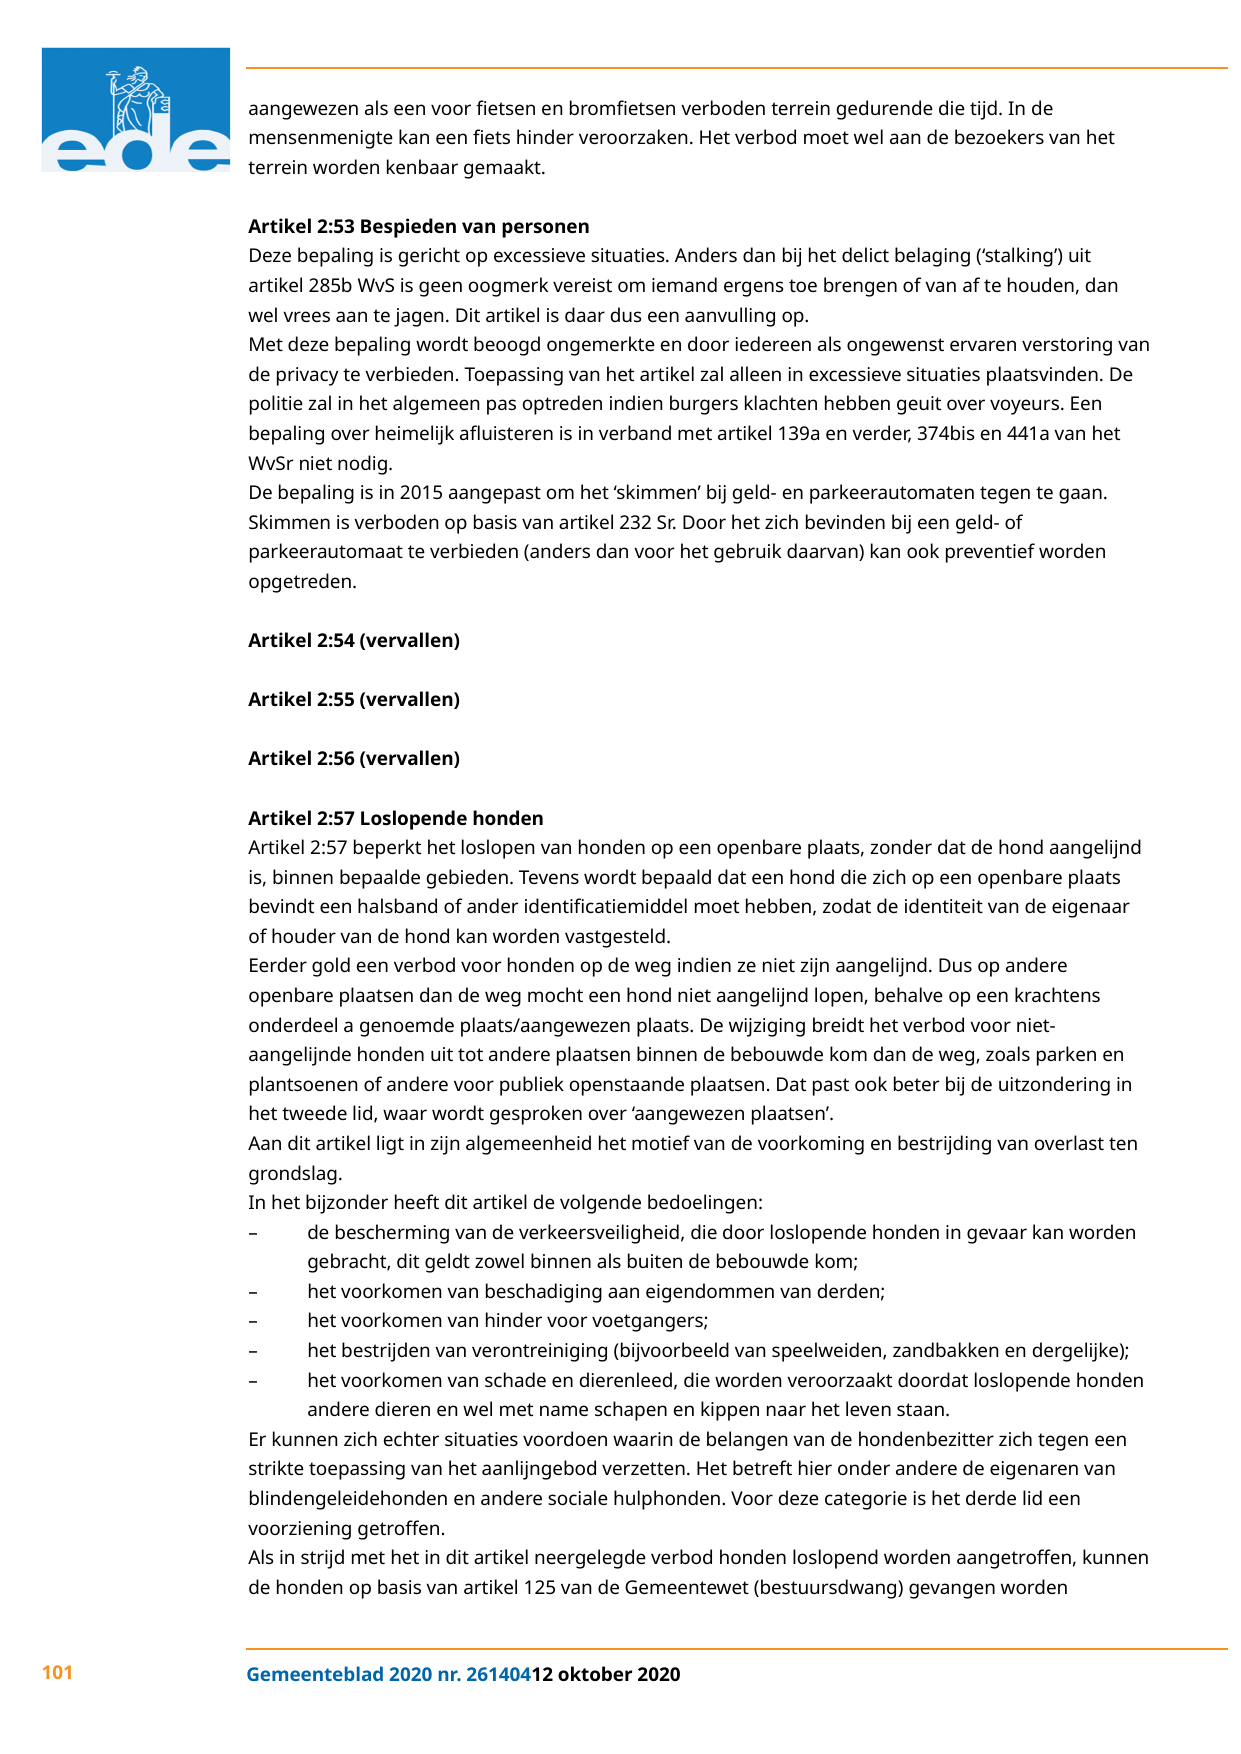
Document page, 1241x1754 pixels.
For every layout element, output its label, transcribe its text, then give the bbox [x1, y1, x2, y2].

text Artikel 2:54 (vervallen) [248, 627, 1152, 653]
picture [41, 47, 231, 172]
list het voorkomen van hinder voor voetgangers; [248, 1308, 1152, 1333]
text In het bijzonder heeft dit artikel de volgende bedoelingen: [248, 1189, 1152, 1215]
text Eerder gold een verbod voor honden op de weg indien ze niet zijn aangelijnd. Dus op andere openbare plaatsen dan de weg mocht een hond niet aangelijnd lopen, behalve op een krachtens onderdeel a genoemde plaats/aangewezen plaats. De wijziging breidt het verbod voor niet-aangelijnde honden uit tot andere plaatsen binnen de bebouwde kom dan de weg, zoals parken en plantsoenen of andere voor publiek openstaande plaatsen. Dat past ook beter bij de uitzondering in het tweede lid, waar wordt gesproken over ‘aangewezen plaatsen’. [248, 953, 1152, 1126]
text Artikel 2:55 (vervallen) [248, 686, 1152, 712]
text Artikel 2:56 (vervallen) [248, 746, 1152, 771]
text aangewezen als een voor fietsen en bromfietsen verboden terrein gedurende die tijd. In de mensenmenigte kan een fiets hinder veroorzaken. Het verbod moet wel aan de bezoekers van het terrein worden kenbaar gemaakt. [248, 95, 1152, 180]
list de bescherming van de verkeersveiligheid, die door loslopende honden in gevaar kan worden gebracht, dit geldt zowel binnen als buiten de bebouwde kom; [248, 1219, 1152, 1274]
text Met deze bepaling wordt beoogd ongemerkte en door iedereen als ongewenst ervaren verstoring van de privacy te verbieden. Toepassing van het artikel zal alleen in excessieve situaties plaatsvinden. De politie zal in het algemeen pas optreden indien burgers klachten hebben geuit over voyeurs. Een bepaling over heimelijk afluisteren is in verband met artikel 139a en verder, 374bis en 441a van het WvSr niet nodig. [248, 331, 1152, 476]
text Aan dit artikel ligt in zijn algemeenheid het motief van de voorkoming en bestrijding van overlast ten grondslag. [248, 1130, 1152, 1186]
text Artikel 2:53 Bespieden van personen [248, 213, 1152, 239]
text Er kunnen zich echter situaties voordoen waarin de belangen van de hondenbezitter zich tegen een strikte toepassing van het aanlijngebod verzetten. Het betreft hier onder andere de eigenaren van blindengeleidehonden en andere sociale hulphonden. Voor deze categorie is het derde lid een voorziening getroffen. [248, 1426, 1152, 1541]
text De bepaling is in 2015 aangepast om het ‘skimmen’ bij geld- en parkeerautomaten tegen te gaan. Skimmen is verboden op basis van artikel 232 Sr. Door het zich bevinden bij een geld- of parkeerautomaat te verbieden (anders dan voor het gebruik daarvan) kan ook preventief worden opgetreden. [248, 479, 1152, 594]
list het bestrijden van verontreiniging (bijvoorbeeld van speelweiden, zandbakken en dergelijke); [248, 1337, 1152, 1363]
list het voorkomen van schade en dierenleed, die worden veroorzaakt doordat loslopende honden andere dieren en wel met name schapen en kippen naar het leven staan. [248, 1367, 1152, 1422]
text Als in strijd met het in dit artikel neergelegde verbod honden loslopend worden aangetroffen, kunnen de honden op basis van artikel 125 van de Gemeentewet (bestuursdwang) gevangen worden [248, 1544, 1152, 1600]
text Artikel 2:57 beperkt het loslopen van honden op een openbare plaats, zonder dat de hond aangelijnd is, binnen bepaalde gebieden. Tevens wordt bepaald dat een hond die zich op een openbare plaats bevindt een halsband of ander identificatiemiddel moet hebben, zodat de identiteit van de eigenaar of houder van de hond kan worden vastgesteld. [248, 834, 1152, 949]
text Deze bepaling is gericht op excessieve situaties. Anders dan bij het delict belaging (‘stalking’) uit artikel 285b WvS is geen oogmerk vereist om iemand ergens toe brengen of van af te houden, dan wel vrees aan te jagen. Dit artikel is daar dus een aanvulling op. [248, 243, 1152, 328]
list het voorkomen van beschadiging aan eigendommen van derden; [248, 1278, 1152, 1304]
text Artikel 2:57 Loslopende honden [248, 805, 1152, 831]
